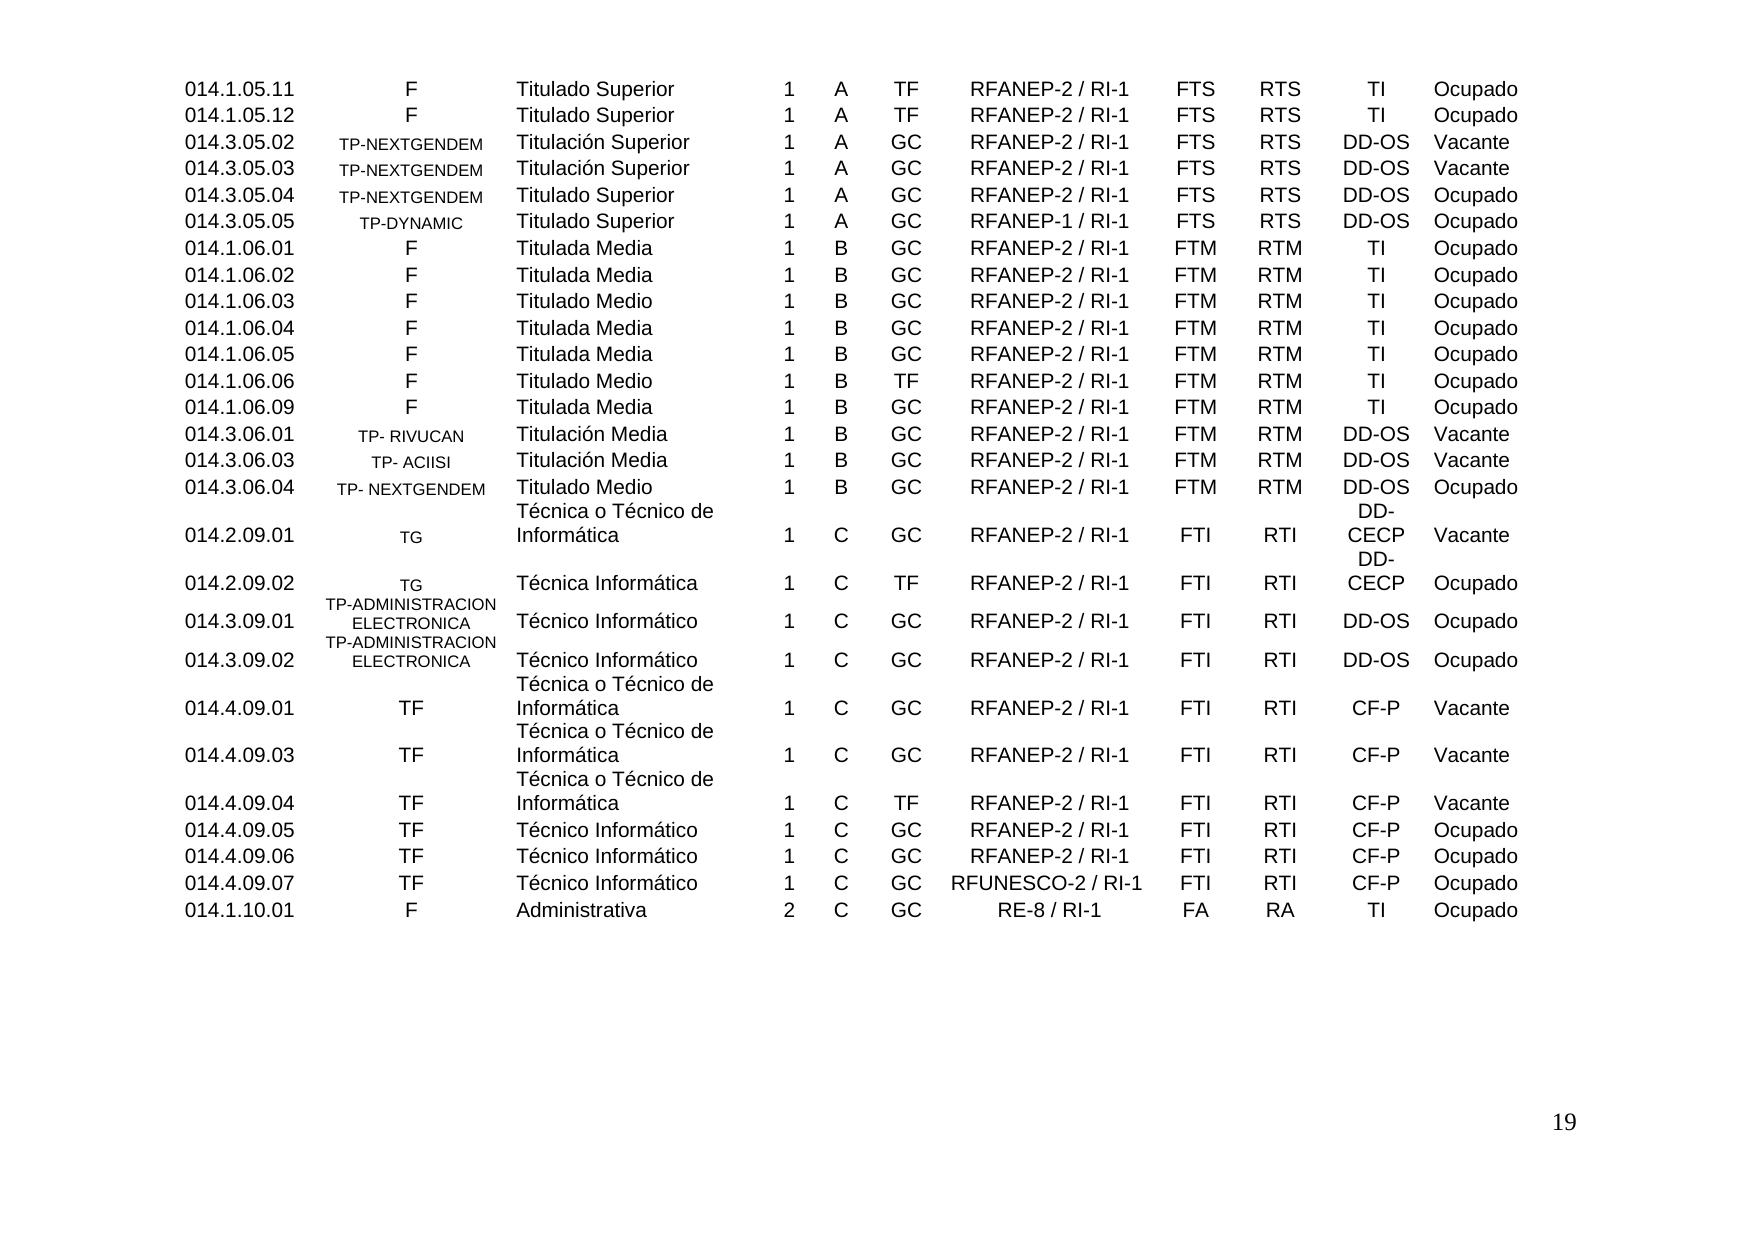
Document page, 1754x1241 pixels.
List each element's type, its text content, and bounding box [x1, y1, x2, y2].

table_cell F [314, 313, 509, 339]
table_cell F [314, 260, 509, 286]
table_cell FTI [1157, 499, 1234, 547]
table_cell FTI [1157, 547, 1234, 595]
table_cell B [811, 340, 871, 366]
table_cell Ocupado [1426, 472, 1751, 499]
table_cell TP- RIVUCAN [314, 419, 509, 446]
table_cell 014.3.09.02 [177, 633, 313, 671]
table_cell 1 [767, 286, 811, 313]
table_cell TP-NEXTGENDEM [314, 180, 509, 207]
table_cell Titulación Media [509, 419, 767, 446]
table_cell FTI [1157, 595, 1234, 633]
table_cell TP-ADMINISTRACION ELECTRONICA [314, 595, 509, 633]
table_cell 1 [767, 100, 811, 127]
table_cell F [314, 340, 509, 366]
table_cell Vacante [1426, 499, 1751, 547]
table_cell GC [871, 815, 942, 842]
table_cell Ocupado [1426, 260, 1751, 286]
table_cell DD-OS [1326, 446, 1426, 472]
table_cell FTI [1157, 671, 1234, 719]
table_cell 1 [767, 419, 811, 446]
table_cell 1 [767, 547, 811, 595]
table_cell Titulado Superior [509, 100, 767, 127]
table_cell Técnico Informático [509, 595, 767, 633]
table_cell TI [1326, 286, 1426, 313]
table_cell 1 [767, 127, 811, 153]
table_cell GC [871, 868, 942, 895]
table_cell A [811, 154, 871, 180]
table_cell FTM [1157, 340, 1234, 366]
table_cell RTM [1234, 260, 1326, 286]
table_cell 014.3.05.05 [177, 207, 313, 233]
table_cell FTI [1157, 767, 1234, 815]
table_cell TP-NEXTGENDEM [314, 154, 509, 180]
table_cell GC [871, 340, 942, 366]
table_cell Ocupado [1426, 547, 1751, 595]
table_cell RFUNESCO-2 / RI-1 [942, 868, 1157, 895]
table_cell C [811, 842, 871, 868]
table_cell FTM [1157, 393, 1234, 419]
table_cell DD-OS [1326, 127, 1426, 153]
table_cell RTM [1234, 340, 1326, 366]
table_cell RFANEP-2 / RI-1 [942, 100, 1157, 127]
table_cell 014.1.06.01 [177, 233, 313, 260]
table_cell FTS [1157, 127, 1234, 153]
table_cell 014.3.05.02 [177, 127, 313, 153]
table_cell 014.1.05.12 [177, 100, 313, 127]
table_cell F [314, 393, 509, 419]
table_cell RTI [1234, 815, 1326, 842]
table_cell 1 [767, 719, 811, 767]
table_cell CF-P [1326, 671, 1426, 719]
table_cell Ocupado [1426, 313, 1751, 339]
table_cell C [811, 499, 871, 547]
table_cell 1 [767, 767, 811, 815]
table_cell Titulada Media [509, 393, 767, 419]
table_cell B [811, 393, 871, 419]
table_cell Titulada Media [509, 260, 767, 286]
table_cell FTI [1157, 868, 1234, 895]
table_cell 1 [767, 842, 811, 868]
table_cell Titulado Medio [509, 366, 767, 393]
table_cell Vacante [1426, 719, 1751, 767]
table_cell DD-OS [1326, 154, 1426, 180]
table_cell B [811, 260, 871, 286]
table_cell Ocupado [1426, 366, 1751, 393]
table_cell 014.4.09.07 [177, 868, 313, 895]
table_cell DD-CECP [1326, 499, 1426, 547]
table_cell FTI [1157, 815, 1234, 842]
table_cell F [314, 366, 509, 393]
table_cell GC [871, 472, 942, 499]
table_cell B [811, 286, 871, 313]
table_cell 1 [767, 260, 811, 286]
table_cell GC [871, 286, 942, 313]
table_cell 1 [767, 499, 811, 547]
table_cell 1 [767, 446, 811, 472]
table_cell FTM [1157, 446, 1234, 472]
table_cell RFANEP-2 / RI-1 [942, 233, 1157, 260]
table_cell RTM [1234, 393, 1326, 419]
table_cell RTI [1234, 767, 1326, 815]
table_cell RTI [1234, 719, 1326, 767]
table_cell 014.4.09.01 [177, 671, 313, 719]
table_cell 014.1.06.06 [177, 366, 313, 393]
table_cell RFANEP-2 / RI-1 [942, 419, 1157, 446]
table_cell TF [871, 767, 942, 815]
table_cell TF [314, 842, 509, 868]
table_cell C [811, 815, 871, 842]
table_cell TI [1326, 260, 1426, 286]
table_cell 1 [767, 233, 811, 260]
table_cell Titulada Media [509, 313, 767, 339]
table_cell RTS [1234, 207, 1326, 233]
table_cell Ocupado [1426, 286, 1751, 313]
table_cell GC [871, 671, 942, 719]
table_cell F [314, 100, 509, 127]
table_cell 1 [767, 472, 811, 499]
table_cell TF [871, 547, 942, 595]
table_cell DD-OS [1326, 419, 1426, 446]
table_cell RE-8 / RI-1 [942, 895, 1157, 921]
table_cell 014.1.06.09 [177, 393, 313, 419]
table_cell Ocupado [1426, 868, 1751, 895]
table_cell F [314, 233, 509, 260]
table_cell FTM [1157, 233, 1234, 260]
table_cell 014.3.06.03 [177, 446, 313, 472]
table_cell B [811, 366, 871, 393]
table_cell GC [871, 633, 942, 671]
table_cell DD-OS [1326, 633, 1426, 671]
table_cell TP-NEXTGENDEM [314, 127, 509, 153]
table_cell C [811, 547, 871, 595]
table_cell RTM [1234, 233, 1326, 260]
table_cell 014.1.05.11 [177, 74, 313, 100]
table_cell Técnico Informático [509, 815, 767, 842]
table_cell FTI [1157, 842, 1234, 868]
table_cell TF [314, 767, 509, 815]
table_cell A [811, 180, 871, 207]
table_cell TI [1326, 895, 1426, 921]
table_cell A [811, 207, 871, 233]
table_cell C [811, 671, 871, 719]
table_cell RTM [1234, 286, 1326, 313]
table_cell Ocupado [1426, 100, 1751, 127]
table_cell TG [314, 547, 509, 595]
table_cell GC [871, 895, 942, 921]
table_cell Titulada Media [509, 233, 767, 260]
table_cell Titulación Superior [509, 154, 767, 180]
table_cell GC [871, 154, 942, 180]
table_cell 1 [767, 180, 811, 207]
table_cell 014.4.09.06 [177, 842, 313, 868]
table_cell TF [871, 100, 942, 127]
table_cell 014.1.10.01 [177, 895, 313, 921]
table_cell TI [1326, 340, 1426, 366]
table_cell RFANEP-2 / RI-1 [942, 547, 1157, 595]
table_cell RFANEP-2 / RI-1 [942, 671, 1157, 719]
table_cell 1 [767, 595, 811, 633]
table_cell C [811, 595, 871, 633]
table_cell TF [314, 719, 509, 767]
table_cell RTI [1234, 842, 1326, 868]
table_cell Técnica o Técnico de Informática [509, 671, 767, 719]
table_cell 014.4.09.03 [177, 719, 313, 767]
table_cell RFANEP-2 / RI-1 [942, 154, 1157, 180]
table_cell Titulado Superior [509, 207, 767, 233]
table_cell RTI [1234, 633, 1326, 671]
table_cell GC [871, 260, 942, 286]
table_cell Ocupado [1426, 595, 1751, 633]
table_cell 014.3.06.01 [177, 419, 313, 446]
table_cell Vacante [1426, 671, 1751, 719]
table_cell 1 [767, 340, 811, 366]
table_cell FTS [1157, 154, 1234, 180]
table_cell RFANEP-2 / RI-1 [942, 393, 1157, 419]
table_cell 1 [767, 671, 811, 719]
table_cell TP-ADMINISTRACION ELECTRONICA [314, 633, 509, 671]
table_cell 014.1.06.05 [177, 340, 313, 366]
table_cell 014.4.09.04 [177, 767, 313, 815]
table_cell Ocupado [1426, 393, 1751, 419]
table_cell RTS [1234, 74, 1326, 100]
table_cell C [811, 868, 871, 895]
table_cell F [314, 895, 509, 921]
table_cell TF [871, 366, 942, 393]
table_cell Titulada Media [509, 340, 767, 366]
table_cell Vacante [1426, 767, 1751, 815]
table_cell Administrativa [509, 895, 767, 921]
table_cell RFANEP-2 / RI-1 [942, 472, 1157, 499]
table_cell 014.2.09.02 [177, 547, 313, 595]
table_cell GC [871, 393, 942, 419]
table_cell CF-P [1326, 842, 1426, 868]
table_cell RFANEP-2 / RI-1 [942, 260, 1157, 286]
table_cell 014.1.06.02 [177, 260, 313, 286]
table_cell TI [1326, 233, 1426, 260]
table_cell GC [871, 313, 942, 339]
table_cell TF [314, 671, 509, 719]
table_cell GC [871, 446, 942, 472]
table_cell B [811, 419, 871, 446]
table_cell Ocupado [1426, 340, 1751, 366]
table_cell Ocupado [1426, 633, 1751, 671]
table_cell GC [871, 595, 942, 633]
table_cell TP-DYNAMIC [314, 207, 509, 233]
table_cell FTS [1157, 100, 1234, 127]
table_cell Titulado Superior [509, 180, 767, 207]
table_cell FTI [1157, 633, 1234, 671]
table_cell Ocupado [1426, 74, 1751, 100]
table_cell RFANEP-2 / RI-1 [942, 313, 1157, 339]
table_cell C [811, 719, 871, 767]
table_cell Vacante [1426, 127, 1751, 153]
table_cell RFANEP-2 / RI-1 [942, 180, 1157, 207]
table_cell 014.2.09.01 [177, 499, 313, 547]
table_cell B [811, 233, 871, 260]
table_cell RFANEP-1 / RI-1 [942, 207, 1157, 233]
table_cell RTM [1234, 472, 1326, 499]
table_cell Técnica Informática [509, 547, 767, 595]
table_cell RA [1234, 895, 1326, 921]
table_cell Titulado Medio [509, 286, 767, 313]
table_cell GC [871, 419, 942, 446]
table_cell RFANEP-2 / RI-1 [942, 74, 1157, 100]
table_cell TF [314, 815, 509, 842]
table_cell FTM [1157, 313, 1234, 339]
table_cell TP- ACIISI [314, 446, 509, 472]
table_cell FTM [1157, 260, 1234, 286]
table_cell GC [871, 719, 942, 767]
table_cell F [314, 74, 509, 100]
table_cell 1 [767, 154, 811, 180]
table_cell RFANEP-2 / RI-1 [942, 446, 1157, 472]
table_cell RTI [1234, 868, 1326, 895]
table_cell RTS [1234, 127, 1326, 153]
table_cell RFANEP-2 / RI-1 [942, 595, 1157, 633]
table_cell Ocupado [1426, 815, 1751, 842]
table_cell RFANEP-2 / RI-1 [942, 366, 1157, 393]
table_cell Ocupado [1426, 207, 1751, 233]
table_cell DD-OS [1326, 207, 1426, 233]
table_cell C [811, 895, 871, 921]
table_cell 1 [767, 393, 811, 419]
table_cell Vacante [1426, 419, 1751, 446]
table_cell RTS [1234, 154, 1326, 180]
table_cell 1 [767, 207, 811, 233]
table_cell FA [1157, 895, 1234, 921]
table_cell TF [314, 868, 509, 895]
table_cell C [811, 767, 871, 815]
table_cell FTS [1157, 180, 1234, 207]
table_cell 1 [767, 366, 811, 393]
table_cell RFANEP-2 / RI-1 [942, 842, 1157, 868]
table_cell Vacante [1426, 154, 1751, 180]
table_cell B [811, 472, 871, 499]
table_cell RTS [1234, 180, 1326, 207]
table_cell 014.3.05.03 [177, 154, 313, 180]
table_cell RTM [1234, 313, 1326, 339]
table_cell RFANEP-2 / RI-1 [942, 815, 1157, 842]
table_cell Titulado Superior [509, 74, 767, 100]
table_cell RFANEP-2 / RI-1 [942, 127, 1157, 153]
table_cell Técnica o Técnico de Informática [509, 499, 767, 547]
table_cell Ocupado [1426, 180, 1751, 207]
table_cell CF-P [1326, 767, 1426, 815]
table_cell RTI [1234, 671, 1326, 719]
table_cell Titulación Superior [509, 127, 767, 153]
table_cell TI [1326, 100, 1426, 127]
table_cell A [811, 127, 871, 153]
table_cell FTS [1157, 207, 1234, 233]
table_cell CF-P [1326, 719, 1426, 767]
table_cell FTM [1157, 419, 1234, 446]
table_cell RTI [1234, 499, 1326, 547]
table_cell Técnico Informático [509, 842, 767, 868]
table_cell FTM [1157, 366, 1234, 393]
table_cell RTI [1234, 547, 1326, 595]
table_cell TI [1326, 366, 1426, 393]
table_cell RTM [1234, 419, 1326, 446]
table_cell B [811, 313, 871, 339]
table_cell RFANEP-2 / RI-1 [942, 499, 1157, 547]
table_cell 1 [767, 74, 811, 100]
table_cell A [811, 74, 871, 100]
table_cell RTI [1234, 595, 1326, 633]
table_cell 1 [767, 815, 811, 842]
table_cell Ocupado [1426, 895, 1751, 921]
table_cell DD-OS [1326, 180, 1426, 207]
table_cell RFANEP-2 / RI-1 [942, 719, 1157, 767]
table_cell F [314, 286, 509, 313]
table_cell Técnico Informático [509, 633, 767, 671]
table_cell FTM [1157, 286, 1234, 313]
table_cell DD-CECP [1326, 547, 1426, 595]
table_cell DD-OS [1326, 595, 1426, 633]
table_cell GC [871, 180, 942, 207]
table_cell GC [871, 842, 942, 868]
table_cell Técnica o Técnico de Informática [509, 767, 767, 815]
table_cell RTS [1234, 100, 1326, 127]
table_cell Titulado Medio [509, 472, 767, 499]
table_cell RFANEP-2 / RI-1 [942, 633, 1157, 671]
table_cell DD-OS [1326, 472, 1426, 499]
table_cell 014.4.09.05 [177, 815, 313, 842]
table_cell 014.3.06.04 [177, 472, 313, 499]
table_cell TP- NEXTGENDEM [314, 472, 509, 499]
table_cell Titulación Media [509, 446, 767, 472]
table_cell Ocupado [1426, 842, 1751, 868]
table_cell RTM [1234, 366, 1326, 393]
table_cell CF-P [1326, 868, 1426, 895]
table_cell GC [871, 233, 942, 260]
table_cell RFANEP-2 / RI-1 [942, 767, 1157, 815]
table_cell GC [871, 127, 942, 153]
table_cell TI [1326, 74, 1426, 100]
table_cell GC [871, 499, 942, 547]
table_cell 1 [767, 313, 811, 339]
table_cell C [811, 633, 871, 671]
table_cell B [811, 446, 871, 472]
table_cell TI [1326, 313, 1426, 339]
table_cell 014.1.06.03 [177, 286, 313, 313]
table_cell 014.3.05.04 [177, 180, 313, 207]
table_cell FTM [1157, 472, 1234, 499]
table_cell CF-P [1326, 815, 1426, 842]
table_cell Técnica o Técnico de Informática [509, 719, 767, 767]
table_cell A [811, 100, 871, 127]
table_cell FTS [1157, 74, 1234, 100]
table_cell 014.1.06.04 [177, 313, 313, 339]
table_cell Vacante [1426, 446, 1751, 472]
table_cell RFANEP-2 / RI-1 [942, 340, 1157, 366]
table_cell Ocupado [1426, 233, 1751, 260]
table_cell FTI [1157, 719, 1234, 767]
table_cell 2 [767, 895, 811, 921]
table_cell GC [871, 207, 942, 233]
table_cell 1 [767, 633, 811, 671]
table_cell RTM [1234, 446, 1326, 472]
table_cell TF [871, 74, 942, 100]
table_cell 014.3.09.01 [177, 595, 313, 633]
table_cell Técnico Informático [509, 868, 767, 895]
table_cell RFANEP-2 / RI-1 [942, 286, 1157, 313]
table_cell 1 [767, 868, 811, 895]
table_cell TI [1326, 393, 1426, 419]
table_cell TG [314, 499, 509, 547]
